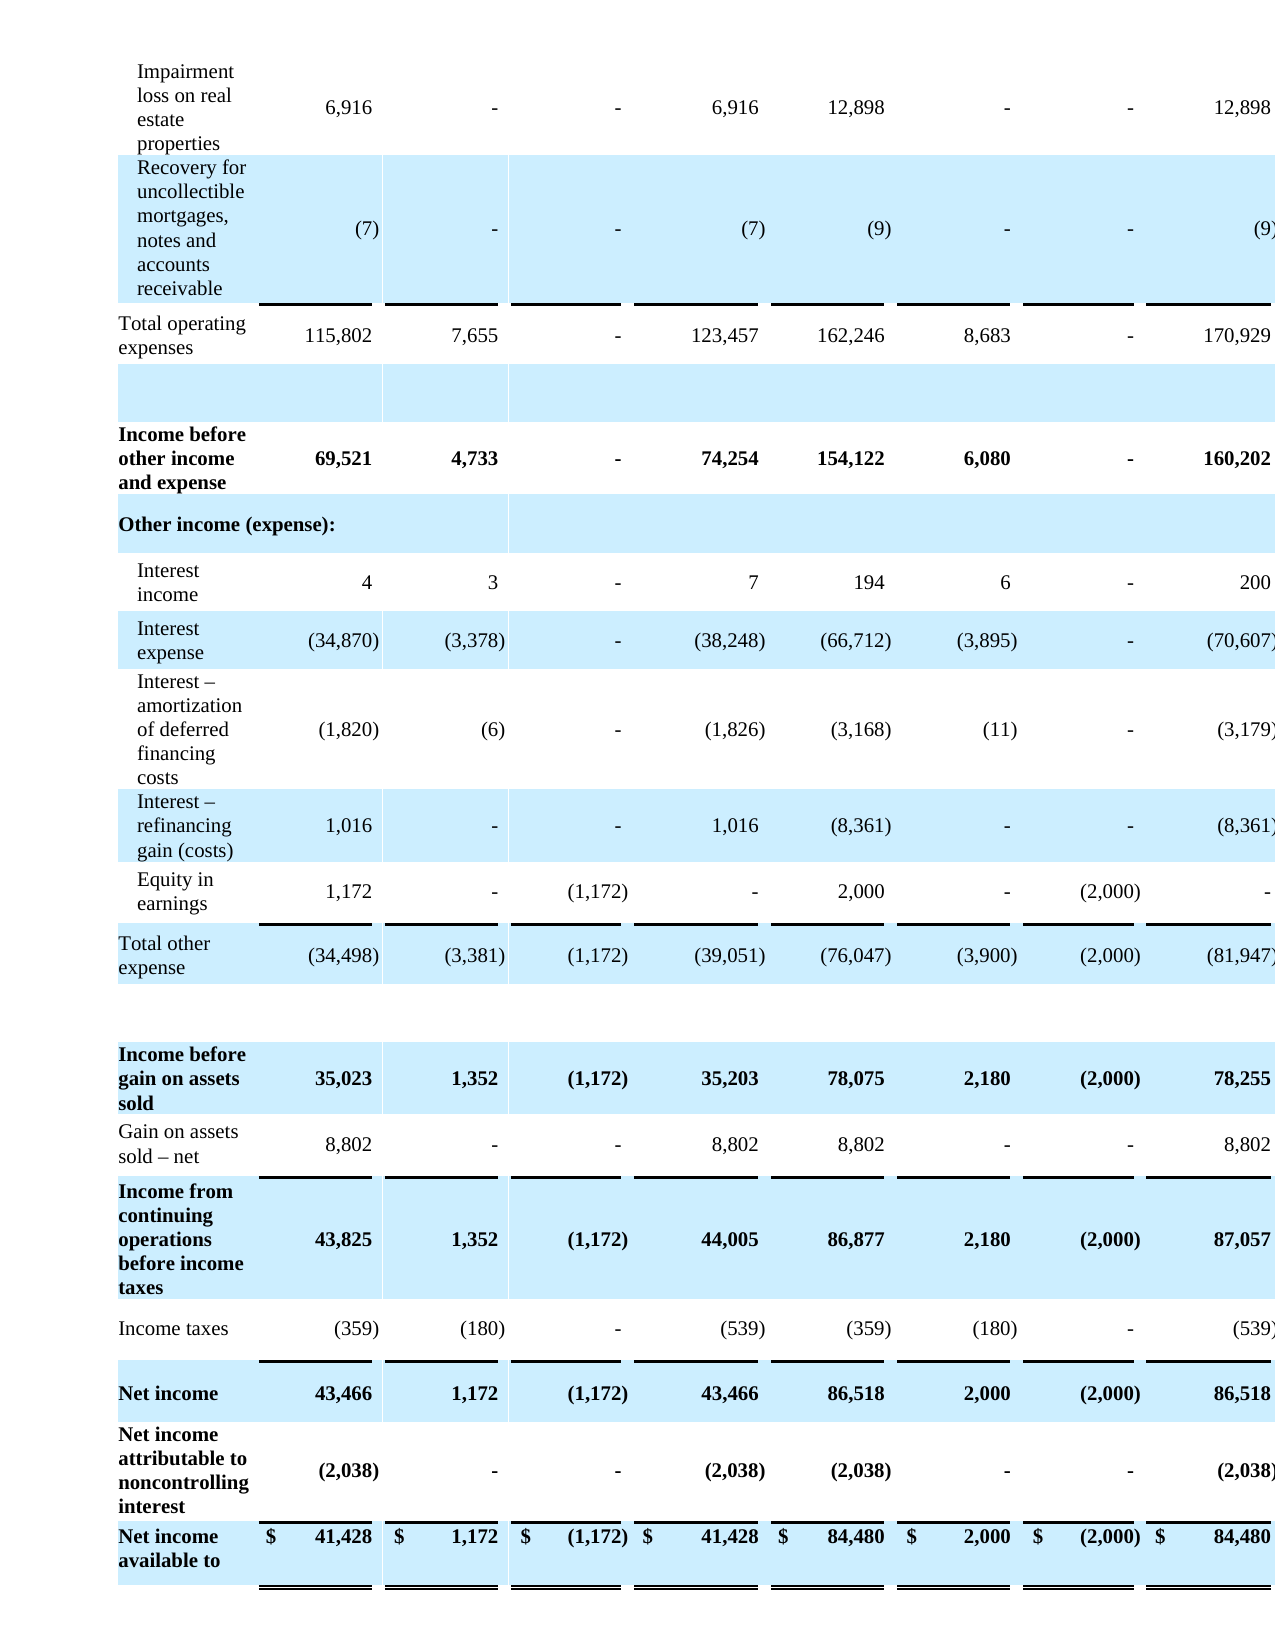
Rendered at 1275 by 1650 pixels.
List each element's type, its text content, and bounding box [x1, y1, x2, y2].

table_cell [498, 1176, 508, 1299]
table_cell [758, 1360, 769, 1422]
table_cell [884, 1521, 895, 1585]
table_cell Total operating expenses [118, 303, 256, 364]
table_cell ) [1134, 1042, 1144, 1114]
table_cell [758, 59, 769, 155]
table_cell [1271, 1042, 1275, 1114]
table_cell [385, 1363, 404, 1422]
table_cell [771, 1363, 788, 1422]
table_cell [917, 364, 1010, 422]
table_cell (180 [917, 1299, 1010, 1360]
table_cell [1146, 669, 1165, 789]
table_cell 170,929 [1165, 306, 1271, 364]
table_cell Net income attributable to noncontrolling interest [118, 1422, 256, 1521]
table_cell [758, 494, 769, 553]
table_cell [1271, 1176, 1275, 1299]
table_cell [1146, 422, 1165, 494]
table_cell [771, 553, 788, 611]
table_cell [511, 1299, 531, 1360]
table_cell $ [1146, 1524, 1165, 1585]
table_cell [1023, 611, 1043, 669]
table_cell ) [884, 923, 895, 984]
table_cell (76,047 [788, 926, 884, 984]
table_cell (34,870 [276, 611, 372, 669]
table_cell [1271, 1521, 1275, 1585]
table_cell (3,895 [917, 611, 1010, 669]
table_cell [758, 303, 769, 364]
table_cell - [917, 862, 1010, 923]
table_cell [1010, 862, 1021, 923]
table_cell (1,820 [276, 669, 372, 789]
table_cell [511, 422, 531, 494]
table_cell [1146, 862, 1165, 923]
table_cell $ [1023, 1524, 1043, 1585]
table_cell [897, 926, 917, 984]
table_cell (70,607 [1165, 611, 1271, 669]
table_cell [1134, 303, 1144, 364]
table_cell 12,898 [1165, 59, 1271, 155]
table_cell [1146, 926, 1165, 984]
table_cell 8,802 [1165, 1115, 1271, 1176]
table_cell (7 [276, 155, 372, 303]
table_cell ) [621, 1521, 632, 1585]
table_cell [1023, 155, 1043, 303]
table_cell [118, 364, 256, 422]
table_cell (34,498 [276, 926, 372, 984]
table_cell [385, 1115, 404, 1176]
table_cell [385, 1299, 404, 1360]
table_cell [259, 1363, 276, 1422]
table_cell [653, 494, 758, 553]
table_cell [1043, 494, 1134, 553]
table_cell [634, 789, 653, 862]
table_cell [621, 611, 632, 669]
table_cell [771, 364, 788, 422]
table_cell [634, 553, 653, 611]
table_cell 35,203 [653, 1042, 758, 1114]
table_cell [758, 553, 769, 611]
table_cell [404, 984, 498, 1042]
table_cell [1023, 926, 1043, 984]
table_cell [1271, 494, 1275, 553]
table_cell 84,480 [1165, 1524, 1271, 1585]
table_cell [1271, 1360, 1275, 1422]
table_cell 87,057 [1165, 1179, 1271, 1299]
table_cell (1,826 [653, 669, 758, 789]
table_cell [788, 364, 884, 422]
table_cell (2,000 [1043, 926, 1134, 984]
table_cell [1165, 494, 1271, 553]
table_cell ) [884, 611, 895, 669]
table_cell [634, 669, 653, 789]
table_cell ) [1271, 1299, 1275, 1360]
table_cell - [917, 59, 1010, 155]
table_cell [259, 1299, 276, 1360]
table_cell [1146, 1363, 1165, 1422]
table_cell [897, 494, 917, 553]
table_cell [634, 306, 653, 364]
table_cell ) [372, 923, 382, 984]
table_cell [1023, 422, 1043, 494]
table_cell Income taxes [118, 1299, 256, 1360]
table_cell 3 [404, 553, 498, 611]
table_cell [884, 984, 895, 1042]
table_cell [884, 303, 895, 364]
table_cell [259, 669, 276, 789]
table_cell [1146, 984, 1165, 1042]
table_cell (3,168 [788, 669, 884, 789]
table_cell 8,683 [917, 306, 1010, 364]
table_cell [771, 611, 788, 669]
table_cell 194 [788, 553, 884, 611]
table_cell [884, 553, 895, 611]
table_cell 1,352 [404, 1042, 498, 1114]
table_cell [1010, 1042, 1021, 1114]
table_cell [498, 422, 508, 494]
table_cell [621, 303, 632, 364]
table_cell 4,733 [404, 422, 498, 494]
table_cell - [653, 862, 758, 923]
table_cell [372, 1176, 382, 1299]
table_cell ) [372, 1422, 382, 1521]
table_cell [634, 1363, 653, 1422]
table_cell [884, 862, 895, 923]
table_cell [897, 1422, 917, 1521]
table_cell [511, 926, 531, 984]
table_cell - [531, 1115, 621, 1176]
table_cell [531, 494, 621, 553]
table_cell [758, 1521, 769, 1585]
table_cell - [404, 1115, 498, 1176]
table_cell 69,521 [276, 422, 372, 494]
table_cell - [1043, 789, 1134, 862]
table_cell 7,655 [404, 306, 498, 364]
table_cell [1134, 553, 1144, 611]
table_cell [634, 1115, 653, 1176]
table_cell [897, 1042, 917, 1114]
table_cell [758, 364, 769, 422]
table_cell ) [1271, 1422, 1275, 1521]
table_cell $ [897, 1524, 917, 1585]
table_cell [1271, 862, 1275, 923]
table_cell [771, 1179, 788, 1299]
table_cell [1010, 494, 1021, 553]
table_cell [511, 364, 531, 422]
table_cell 12,898 [788, 59, 884, 155]
table_cell Income before other income and expense [118, 422, 256, 494]
table_cell [531, 364, 621, 422]
table_cell [621, 789, 632, 862]
table_cell ) [1271, 789, 1275, 862]
table_cell [771, 1299, 788, 1360]
table_cell [884, 364, 895, 422]
table_cell [1023, 1299, 1043, 1360]
table_cell [634, 984, 653, 1042]
table_cell - [404, 1422, 498, 1521]
table_cell 2,000 [917, 1524, 1010, 1585]
table_cell 8,802 [653, 1115, 758, 1176]
table_cell [758, 1176, 769, 1299]
table_cell [621, 1299, 632, 1360]
table_cell [1271, 303, 1275, 364]
table_cell (9 [1165, 155, 1271, 303]
table_cell [1010, 553, 1021, 611]
table_cell [897, 862, 917, 923]
table_cell [511, 59, 531, 155]
table_cell [511, 611, 531, 669]
table_cell [259, 1042, 276, 1114]
table_cell - [531, 669, 621, 789]
table_cell 41,428 [653, 1524, 758, 1585]
table_cell 115,802 [276, 306, 372, 364]
table_cell [771, 494, 788, 553]
table_cell [758, 422, 769, 494]
table_cell 8,802 [788, 1115, 884, 1176]
table_cell [621, 494, 632, 553]
table_cell ) [884, 789, 895, 862]
table_cell - [1043, 155, 1134, 303]
table_cell ) [1134, 1521, 1144, 1585]
table_cell [917, 494, 1010, 553]
table_cell - [531, 789, 621, 862]
table_cell [1146, 364, 1165, 422]
table_cell [385, 1422, 404, 1521]
table_cell [498, 364, 508, 422]
table_cell ) [372, 155, 382, 303]
table_cell [621, 984, 632, 1042]
table_cell Interest income [118, 553, 256, 611]
table_cell ) [1010, 669, 1021, 789]
table_cell [1146, 155, 1165, 303]
table_cell - [404, 862, 498, 923]
table_cell (180 [404, 1299, 498, 1360]
table_cell 86,877 [788, 1179, 884, 1299]
table_cell (81,947 [1165, 926, 1271, 984]
table_cell - [1043, 59, 1134, 155]
table_cell (359 [276, 1299, 372, 1360]
table_cell [1134, 494, 1144, 553]
table_cell [1023, 862, 1043, 923]
table_cell - [531, 553, 621, 611]
table_cell $ [385, 1524, 404, 1585]
table_cell 123,457 [653, 306, 758, 364]
table_cell [1134, 364, 1144, 422]
table_cell [1010, 1360, 1021, 1422]
table_cell [771, 1115, 788, 1176]
table_cell [511, 1179, 531, 1299]
table_cell [634, 1299, 653, 1360]
table_cell $ [771, 1524, 788, 1585]
table_cell [1010, 1176, 1021, 1299]
table_cell [259, 926, 276, 984]
table_cell [1134, 1422, 1144, 1521]
table_cell [259, 155, 276, 303]
table_cell - [531, 611, 621, 669]
table_cell (1,172 [531, 926, 621, 984]
table_cell [385, 155, 404, 303]
table_cell [897, 59, 917, 155]
table_cell [498, 1360, 508, 1422]
table_cell [511, 306, 531, 364]
table_cell [758, 1042, 769, 1114]
table_cell [498, 1115, 508, 1176]
table_cell [1023, 1422, 1043, 1521]
table_cell [1010, 1422, 1021, 1521]
table_cell [372, 364, 382, 422]
table_cell (2,000 [1043, 1179, 1134, 1299]
table_cell [897, 669, 917, 789]
table_cell [1010, 1521, 1021, 1585]
table_cell [385, 364, 404, 422]
table_cell [1165, 364, 1271, 422]
table_cell [1010, 59, 1021, 155]
table_cell [511, 1042, 531, 1114]
table_cell 43,825 [276, 1179, 372, 1299]
table_cell 2,000 [917, 1363, 1010, 1422]
table_cell [897, 611, 917, 669]
table_cell (2,000 [1043, 862, 1134, 923]
table_cell [259, 364, 276, 422]
table_cell [1134, 155, 1144, 303]
table_cell 4 [276, 553, 372, 611]
table_cell [1134, 1299, 1144, 1360]
table_cell (3,179 [1165, 669, 1271, 789]
table_cell Income from continuing operations before income taxes [118, 1176, 256, 1299]
table_cell [1134, 984, 1144, 1042]
table_cell [1043, 364, 1134, 422]
table_cell (359 [788, 1299, 884, 1360]
table_cell [1271, 422, 1275, 494]
table_cell [634, 926, 653, 984]
table_cell [1134, 422, 1144, 494]
table_cell [771, 59, 788, 155]
table_cell [1023, 984, 1043, 1042]
table_cell Total other expense [118, 923, 256, 984]
table_cell [498, 984, 508, 1042]
table_cell 74,254 [653, 422, 758, 494]
table_cell [884, 1042, 895, 1114]
table_cell (1,172 [531, 862, 621, 923]
table_cell ) [1134, 1360, 1144, 1422]
table_cell [634, 155, 653, 303]
table_cell [634, 1422, 653, 1521]
table_cell [385, 553, 404, 611]
table_cell ) [1271, 669, 1275, 789]
table_cell 8,802 [276, 1115, 372, 1176]
table_cell [385, 611, 404, 669]
table_cell [621, 1115, 632, 1176]
table_cell [259, 306, 276, 364]
table_cell [385, 422, 404, 494]
table_cell Net income available to [118, 1521, 256, 1585]
table_cell [771, 926, 788, 984]
table_cell [1271, 59, 1275, 155]
table_cell [621, 669, 632, 789]
table_cell [1146, 1422, 1165, 1521]
table_cell [897, 1115, 917, 1176]
table_cell (2,038 [788, 1422, 884, 1521]
table_cell (2,000 [1043, 1524, 1134, 1585]
table_cell [372, 303, 382, 364]
table_cell [1010, 422, 1021, 494]
table_cell [511, 553, 531, 611]
table_cell (1,172 [531, 1042, 621, 1114]
table_cell ) [621, 923, 632, 984]
table_cell [259, 553, 276, 611]
table_cell [788, 494, 884, 553]
table_cell - [531, 59, 621, 155]
table_cell 1,172 [404, 1524, 498, 1585]
table_cell [897, 789, 917, 862]
table_cell 7 [653, 553, 758, 611]
table_cell [1023, 1363, 1043, 1422]
table_cell 43,466 [276, 1363, 372, 1422]
table_cell [1023, 59, 1043, 155]
table_cell ) [758, 611, 769, 669]
table_cell [1271, 1115, 1275, 1176]
table_cell 1,016 [276, 789, 372, 862]
table_cell ) [1134, 1176, 1144, 1299]
table_cell [372, 789, 382, 862]
table_cell (3,900 [917, 926, 1010, 984]
table_cell [498, 553, 508, 611]
table_cell [897, 306, 917, 364]
table_cell [634, 59, 653, 155]
table_cell 6,080 [917, 422, 1010, 494]
table_cell (3,381 [404, 926, 498, 984]
table_cell [372, 1360, 382, 1422]
table_cell (11 [917, 669, 1010, 789]
table_cell [884, 494, 895, 553]
table_cell [1023, 306, 1043, 364]
table_cell - [1043, 553, 1134, 611]
table_cell ) [498, 923, 508, 984]
table_cell [621, 553, 632, 611]
table_cell [897, 984, 917, 1042]
table_cell [259, 984, 276, 1042]
table_cell [1146, 789, 1165, 862]
table_cell (7 [653, 155, 758, 303]
table_cell Interest – refinancing gain (costs) [118, 789, 256, 862]
table_cell [1010, 155, 1021, 303]
table_cell [1134, 789, 1144, 862]
table_cell Interest expense [118, 611, 256, 669]
table_cell (66,712 [788, 611, 884, 669]
table_cell [1023, 494, 1043, 553]
table_cell Equity in earnings [118, 862, 256, 923]
table_cell [621, 422, 632, 494]
table_cell [771, 862, 788, 923]
table_cell [372, 1042, 382, 1114]
table_cell [634, 494, 653, 553]
table_cell [385, 984, 404, 1042]
table_cell [498, 1521, 508, 1585]
table_cell 1,352 [404, 1179, 498, 1299]
table_cell [634, 1042, 653, 1114]
table_cell (2,038 [1165, 1422, 1271, 1521]
table_cell [259, 1179, 276, 1299]
table_cell ) [884, 669, 895, 789]
table_cell [771, 1042, 788, 1114]
table_cell - [1043, 1422, 1134, 1521]
table_cell [1023, 364, 1043, 422]
table_cell [621, 59, 632, 155]
table_cell [1010, 364, 1021, 422]
table_cell [1134, 669, 1144, 789]
table_cell (539 [653, 1299, 758, 1360]
table_cell [1010, 984, 1021, 1042]
table_cell [259, 59, 276, 155]
table_cell [372, 59, 382, 155]
table_cell ) [884, 1299, 895, 1360]
table_cell [498, 303, 508, 364]
table_cell [621, 155, 632, 303]
table_cell Interest – amortization of deferred financing costs [118, 669, 256, 789]
table_cell [634, 1179, 653, 1299]
table_cell - [1165, 862, 1271, 923]
table_cell - [1043, 669, 1134, 789]
table_cell ) [621, 1176, 632, 1299]
table_cell [1146, 553, 1165, 611]
table_cell ) [498, 1299, 508, 1360]
table_cell (9 [788, 155, 884, 303]
table_cell [1023, 669, 1043, 789]
table_cell [259, 422, 276, 494]
table_cell [1023, 1042, 1043, 1114]
table_cell [1010, 789, 1021, 862]
table_cell [758, 1115, 769, 1176]
table_cell ) [1134, 923, 1144, 984]
table_cell [259, 789, 276, 862]
table_cell $ [259, 1524, 276, 1585]
table_cell (6 [404, 669, 498, 789]
table_cell [621, 1422, 632, 1521]
table_cell [771, 422, 788, 494]
table_cell ) [372, 1299, 382, 1360]
table_cell ) [1010, 611, 1021, 669]
table_cell [498, 1042, 508, 1114]
table_cell [511, 1422, 531, 1521]
table_cell [897, 364, 917, 422]
table_cell 162,246 [788, 306, 884, 364]
table_cell [897, 553, 917, 611]
table_cell [259, 1115, 276, 1176]
table_cell (1,172 [531, 1524, 621, 1585]
table_cell [498, 494, 508, 553]
table_cell - [531, 306, 621, 364]
table_cell [788, 984, 884, 1042]
table_cell [259, 611, 276, 669]
table_cell [758, 862, 769, 923]
table_cell [1043, 984, 1134, 1042]
table_cell [634, 422, 653, 494]
table_cell (2,000 [1043, 1042, 1134, 1114]
table_cell [897, 422, 917, 494]
table_cell 200 [1165, 553, 1271, 611]
table_cell [1010, 303, 1021, 364]
table_cell 35,023 [276, 1042, 372, 1114]
table_cell [1146, 611, 1165, 669]
table_cell [884, 1176, 895, 1299]
table_cell [498, 1422, 508, 1521]
table_cell [1134, 59, 1144, 155]
table_cell [897, 1299, 917, 1360]
table_cell [259, 862, 276, 923]
table_cell [634, 611, 653, 669]
table_cell ) [1010, 1299, 1021, 1360]
table_cell - [917, 1422, 1010, 1521]
table_cell [1271, 364, 1275, 422]
table_cell (1,172 [531, 1363, 621, 1422]
table_cell 6,916 [276, 59, 372, 155]
table_cell [897, 155, 917, 303]
table_cell [621, 364, 632, 422]
table_cell [771, 984, 788, 1042]
table_cell 84,480 [788, 1524, 884, 1585]
table_cell [385, 306, 404, 364]
table_cell ) [1271, 611, 1275, 669]
table_cell [276, 364, 372, 422]
table_cell [511, 862, 531, 923]
table_cell 78,255 [1165, 1042, 1271, 1114]
table_cell 6,916 [653, 59, 758, 155]
table_cell (2,038 [276, 1422, 372, 1521]
table_cell [771, 789, 788, 862]
table_cell ) [758, 923, 769, 984]
table_cell [385, 789, 404, 862]
table_cell [372, 862, 382, 923]
table_cell - [531, 1299, 621, 1360]
table_cell [1165, 984, 1271, 1042]
table_cell [511, 1363, 531, 1422]
table_cell - [531, 155, 621, 303]
table_cell ) [884, 1422, 895, 1521]
table_cell Gain on assets sold – net [118, 1115, 256, 1176]
table_cell (39,051 [653, 926, 758, 984]
table_cell [385, 1179, 404, 1299]
table_cell [259, 1422, 276, 1521]
table_cell 6 [917, 553, 1010, 611]
table_cell [1271, 553, 1275, 611]
table_cell 2,000 [788, 862, 884, 923]
table_cell [884, 1360, 895, 1422]
table_cell 86,518 [788, 1363, 884, 1422]
table_cell - [404, 789, 498, 862]
table_cell [653, 984, 758, 1042]
table_cell [884, 1115, 895, 1176]
table_cell [634, 862, 653, 923]
table_cell 2,180 [917, 1179, 1010, 1299]
table_cell (3,378 [404, 611, 498, 669]
table_cell [511, 1115, 531, 1176]
table_cell [758, 984, 769, 1042]
table_cell [498, 155, 508, 303]
table_cell - [917, 789, 1010, 862]
table_cell ) [1271, 155, 1275, 303]
table_cell [771, 669, 788, 789]
table_cell 1,016 [653, 789, 758, 862]
table_cell (38,248 [653, 611, 758, 669]
table_cell ) [1271, 923, 1275, 984]
table_cell [1134, 1115, 1144, 1176]
table_cell [1023, 553, 1043, 611]
table_cell [917, 984, 1010, 1042]
table_cell [634, 364, 653, 422]
table_cell 1,172 [276, 862, 372, 923]
table_cell [1023, 1179, 1043, 1299]
table_cell $ [634, 1524, 653, 1585]
table_cell ) [758, 1299, 769, 1360]
table_cell Impairment loss on real estate properties [118, 59, 256, 155]
table_cell [884, 422, 895, 494]
table_cell [758, 789, 769, 862]
table_cell Recovery for uncollectible mortgages, notes and accounts receivable [118, 155, 256, 303]
table_cell ) [758, 155, 769, 303]
table_cell 78,075 [788, 1042, 884, 1114]
table_cell 154,122 [788, 422, 884, 494]
table_cell (2,038 [653, 1422, 758, 1521]
table_cell [1146, 1115, 1165, 1176]
table_cell - [404, 155, 498, 303]
table_cell Other income (expense): [118, 494, 498, 553]
table_cell [511, 669, 531, 789]
table_cell Income before gain on assets sold [118, 1042, 256, 1114]
table_cell [372, 1521, 382, 1585]
table_cell [531, 984, 621, 1042]
table_cell (8,361 [1165, 789, 1271, 862]
table_cell - [1043, 1115, 1134, 1176]
table_cell [897, 1363, 917, 1422]
table_cell 44,005 [653, 1179, 758, 1299]
table_cell [511, 984, 531, 1042]
table_cell ) [1134, 862, 1144, 923]
table_cell ) [372, 669, 382, 789]
table_cell [498, 59, 508, 155]
table_cell ) [621, 1360, 632, 1422]
table_cell ) [758, 669, 769, 789]
table_cell 160,202 [1165, 422, 1271, 494]
table_cell [385, 926, 404, 984]
table_cell [511, 155, 531, 303]
table_cell $ [511, 1524, 531, 1585]
table_cell [1023, 789, 1043, 862]
table_cell (8,361 [788, 789, 884, 862]
table_cell (1,172 [531, 1179, 621, 1299]
table_cell ) [884, 155, 895, 303]
table_cell [372, 553, 382, 611]
table_cell [498, 789, 508, 862]
table_cell [884, 59, 895, 155]
table_cell [276, 984, 372, 1042]
table_cell 2,180 [917, 1042, 1010, 1114]
table_cell ) [621, 1042, 632, 1114]
table_cell [1146, 1042, 1165, 1114]
table_cell - [531, 1422, 621, 1521]
table_cell [771, 155, 788, 303]
table_cell - [917, 155, 1010, 303]
table_cell [118, 984, 256, 1042]
table_cell 41,428 [276, 1524, 372, 1585]
table_cell [385, 1042, 404, 1114]
table_cell [385, 862, 404, 923]
table_cell [385, 59, 404, 155]
table_cell [372, 984, 382, 1042]
table_cell [372, 1115, 382, 1176]
table_cell ) [498, 611, 508, 669]
table_cell ) [1010, 923, 1021, 984]
table_cell [372, 422, 382, 494]
table_cell [1146, 1299, 1165, 1360]
table_cell (2,000 [1043, 1363, 1134, 1422]
table_cell ) [758, 1422, 769, 1521]
table_cell [653, 364, 758, 422]
table_cell 43,466 [653, 1363, 758, 1422]
table_cell - [531, 422, 621, 494]
table_cell ) [372, 611, 382, 669]
table_cell (539 [1165, 1299, 1271, 1360]
table_cell - [917, 1115, 1010, 1176]
table_cell - [404, 59, 498, 155]
table_cell [511, 494, 531, 553]
table_cell [1271, 984, 1275, 1042]
table_cell ) [498, 669, 508, 789]
table_cell [771, 306, 788, 364]
table_cell [498, 862, 508, 923]
table_cell Net income [118, 1360, 256, 1422]
table_cell ) [621, 862, 632, 923]
table_cell [404, 364, 498, 422]
table_cell - [1043, 306, 1134, 364]
table_cell [1010, 1115, 1021, 1176]
table_cell [1146, 59, 1165, 155]
table_cell - [1043, 611, 1134, 669]
table_cell [1146, 494, 1165, 553]
table_cell [1134, 611, 1144, 669]
table_cell [1023, 1115, 1043, 1176]
table_cell [1146, 1179, 1165, 1299]
table_cell - [1043, 422, 1134, 494]
table_cell [511, 789, 531, 862]
table_cell 86,518 [1165, 1363, 1271, 1422]
table_cell [771, 1422, 788, 1521]
table_cell [1146, 306, 1165, 364]
table_cell - [1043, 1299, 1134, 1360]
table_cell [385, 669, 404, 789]
table_cell 1,172 [404, 1363, 498, 1422]
table_cell [897, 1179, 917, 1299]
